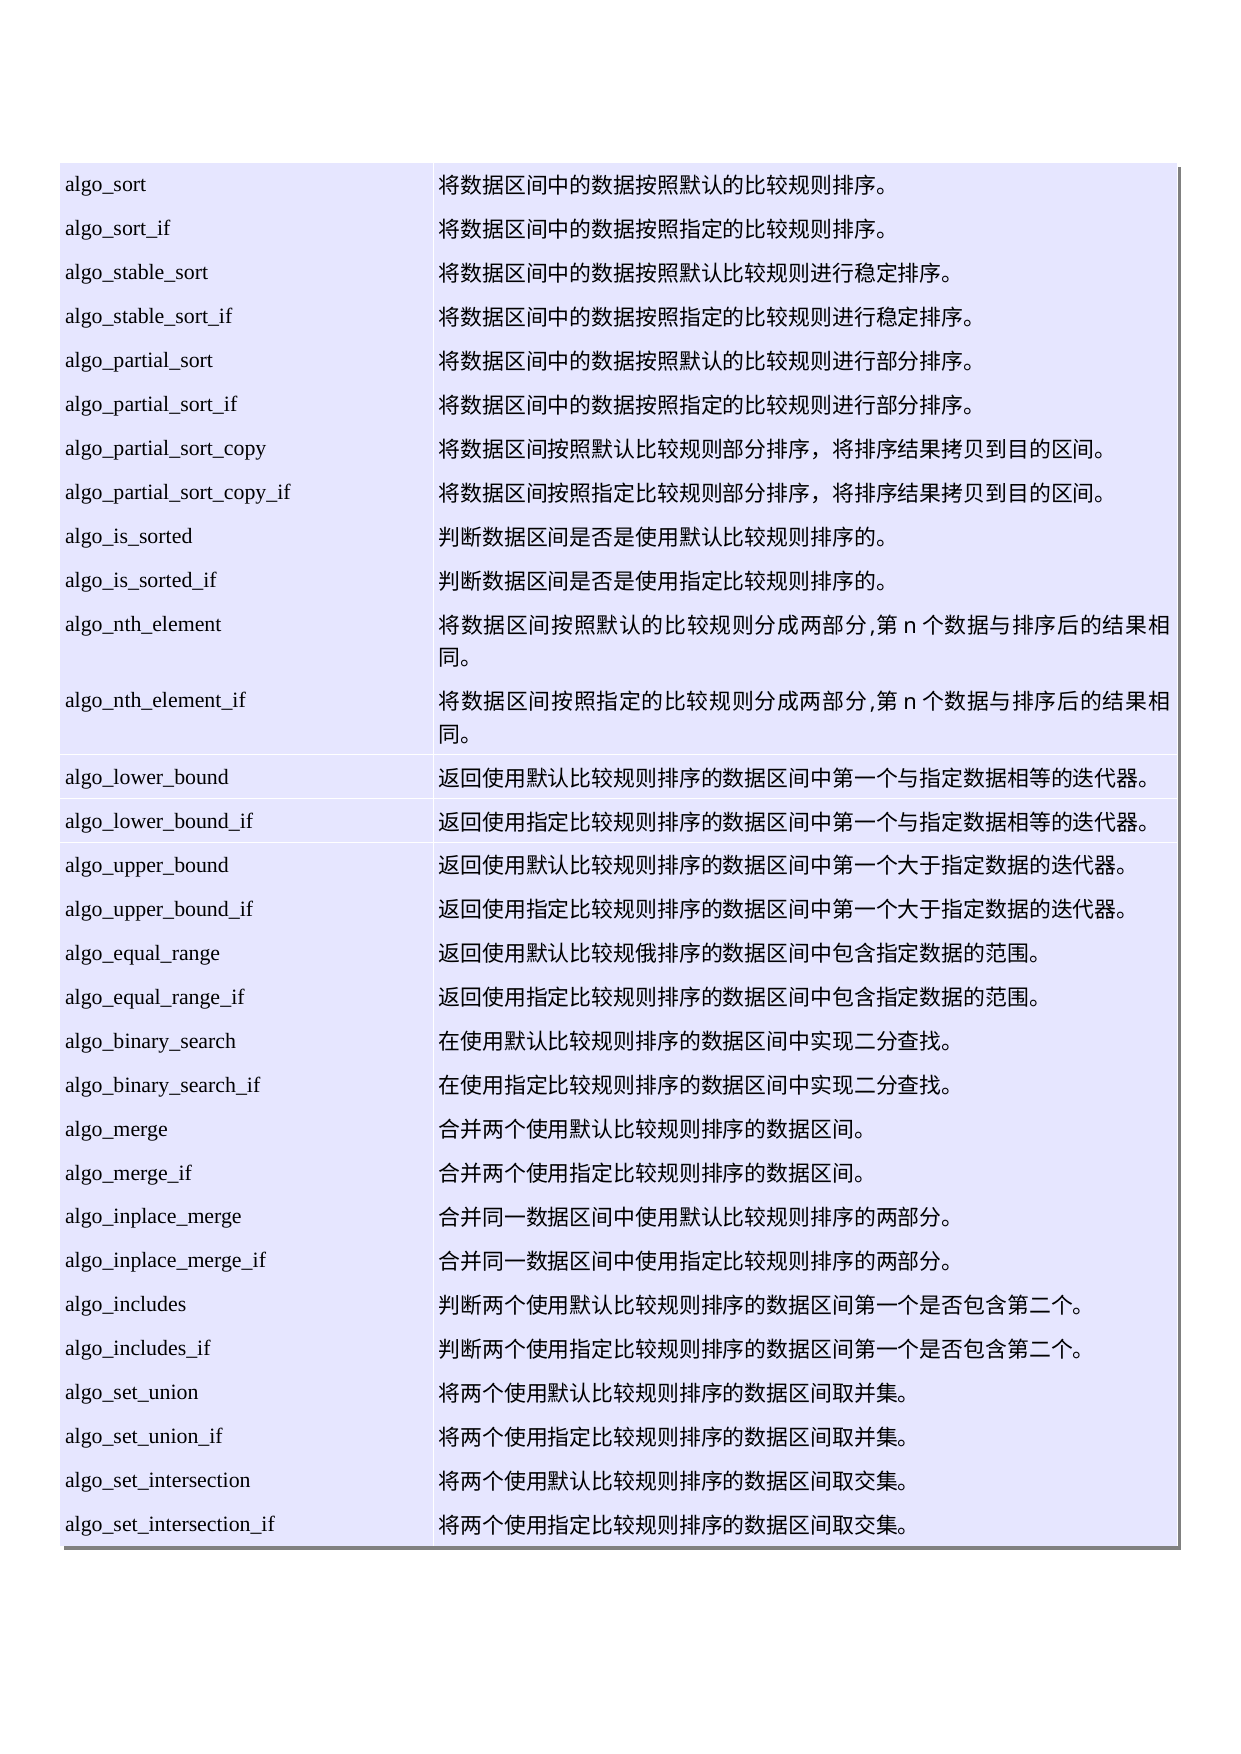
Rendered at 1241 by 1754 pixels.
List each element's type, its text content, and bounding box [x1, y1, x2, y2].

table_cell algo_upper_bound [60, 843, 433, 886]
table_cell algo_merge [60, 1106, 433, 1150]
table_cell 将两个使用指定比较规则排序的数据区间取并集。 [434, 1414, 1177, 1458]
table_cell 将数据区间按照指定比较规则部分排序，将排序结果拷贝到目的区间。 [434, 470, 1177, 514]
table_cell algo_sort_if [60, 206, 433, 250]
table_cell 返回使用默认比较规俄排序的数据区间中包含指定数据的范围。 [434, 930, 1177, 974]
table_cell 合并两个使用指定比较规则排序的数据区间。 [434, 1150, 1177, 1194]
table_cell algo_set_intersection_if [60, 1502, 433, 1546]
table_cell 将两个使用默认比较规则排序的数据区间取交集。 [434, 1458, 1177, 1502]
table_cell 在使用指定比较规则排序的数据区间中实现二分查找。 [434, 1062, 1177, 1106]
table_cell 将数据区间中的数据按照指定的比较规则排序。 [434, 206, 1177, 250]
table_cell 将两个使用指定比较规则排序的数据区间取交集。 [434, 1502, 1177, 1546]
table_cell algo_nth_element_if [60, 678, 433, 754]
table_cell 将数据区间按照指定的比较规则分成两部分,第n个数据与排序后的结果相同。 [434, 678, 1177, 754]
table_cell algo_set_union_if [60, 1414, 433, 1458]
table_cell algo_binary_search_if [60, 1062, 433, 1106]
table_cell 返回使用指定比较规则排序的数据区间中第一个与指定数据相等的迭代器。 [434, 799, 1177, 842]
table_cell algo_merge_if [60, 1150, 433, 1194]
table_cell algo_inplace_merge [60, 1194, 433, 1238]
table_cell algo_partial_sort_if [60, 382, 433, 426]
table_cell 判断数据区间是否是使用默认比较规则排序的。 [434, 514, 1177, 558]
table_header 将数据区间中的数据按照默认的比较规则排序。 [434, 163, 1177, 206]
table_cell algo_inplace_merge_if [60, 1238, 433, 1282]
table_cell algo_nth_element [60, 602, 433, 678]
table_cell algo_partial_sort_copy [60, 426, 433, 470]
table_cell 返回使用默认比较规则排序的数据区间中第一个大于指定数据的迭代器。 [434, 843, 1177, 886]
table_cell algo_includes [60, 1282, 433, 1326]
table_cell algo_binary_search [60, 1018, 433, 1062]
table_cell 将两个使用默认比较规则排序的数据区间取并集。 [434, 1370, 1177, 1414]
table_cell algo_set_intersection [60, 1458, 433, 1502]
table_cell algo_equal_range [60, 930, 433, 974]
table_cell 返回使用指定比较规则排序的数据区间中第一个大于指定数据的迭代器。 [434, 886, 1177, 930]
table_cell algo_includes_if [60, 1326, 433, 1370]
table_cell algo_is_sorted [60, 514, 433, 558]
table_cell 合并同一数据区间中使用指定比较规则排序的两部分。 [434, 1238, 1177, 1282]
table_cell algo_stable_sort [60, 250, 433, 294]
table_cell algo_lower_bound_if [60, 799, 433, 842]
table_cell algo_partial_sort_copy_if [60, 470, 433, 514]
table_cell algo_partial_sort [60, 338, 433, 382]
table_cell 在使用默认比较规则排序的数据区间中实现二分查找。 [434, 1018, 1177, 1062]
table_cell 判断两个使用默认比较规则排序的数据区间第一个是否包含第二个。 [434, 1282, 1177, 1326]
table_cell 将数据区间中的数据按照默认的比较规则进行部分排序。 [434, 338, 1177, 382]
table_cell algo_is_sorted_if [60, 558, 433, 602]
table_cell 将数据区间中的数据按照指定的比较规则进行部分排序。 [434, 382, 1177, 426]
table_cell algo_equal_range_if [60, 974, 433, 1018]
table_cell algo_lower_bound [60, 755, 433, 798]
table_cell 将数据区间中的数据按照默认比较规则进行稳定排序。 [434, 250, 1177, 294]
table_cell algo_set_union [60, 1370, 433, 1414]
table_cell algo_stable_sort_if [60, 294, 433, 338]
table_cell 合并两个使用默认比较规则排序的数据区间。 [434, 1106, 1177, 1150]
table_cell 返回使用默认比较规则排序的数据区间中第一个与指定数据相等的迭代器。 [434, 755, 1177, 798]
table_cell 返回使用指定比较规则排序的数据区间中包含指定数据的范围。 [434, 974, 1177, 1018]
table_cell algo_upper_bound_if [60, 886, 433, 930]
table_header algo_sort [60, 163, 433, 206]
table_cell 判断两个使用指定比较规则排序的数据区间第一个是否包含第二个。 [434, 1326, 1177, 1370]
table_cell 将数据区间中的数据按照指定的比较规则进行稳定排序。 [434, 294, 1177, 338]
table_cell 合并同一数据区间中使用默认比较规则排序的两部分。 [434, 1194, 1177, 1238]
table_cell 将数据区间按照默认的比较规则分成两部分,第n个数据与排序后的结果相同。 [434, 602, 1177, 678]
table_cell 将数据区间按照默认比较规则部分排序，将排序结果拷贝到目的区间。 [434, 426, 1177, 470]
table_cell 判断数据区间是否是使用指定比较规则排序的。 [434, 558, 1177, 602]
